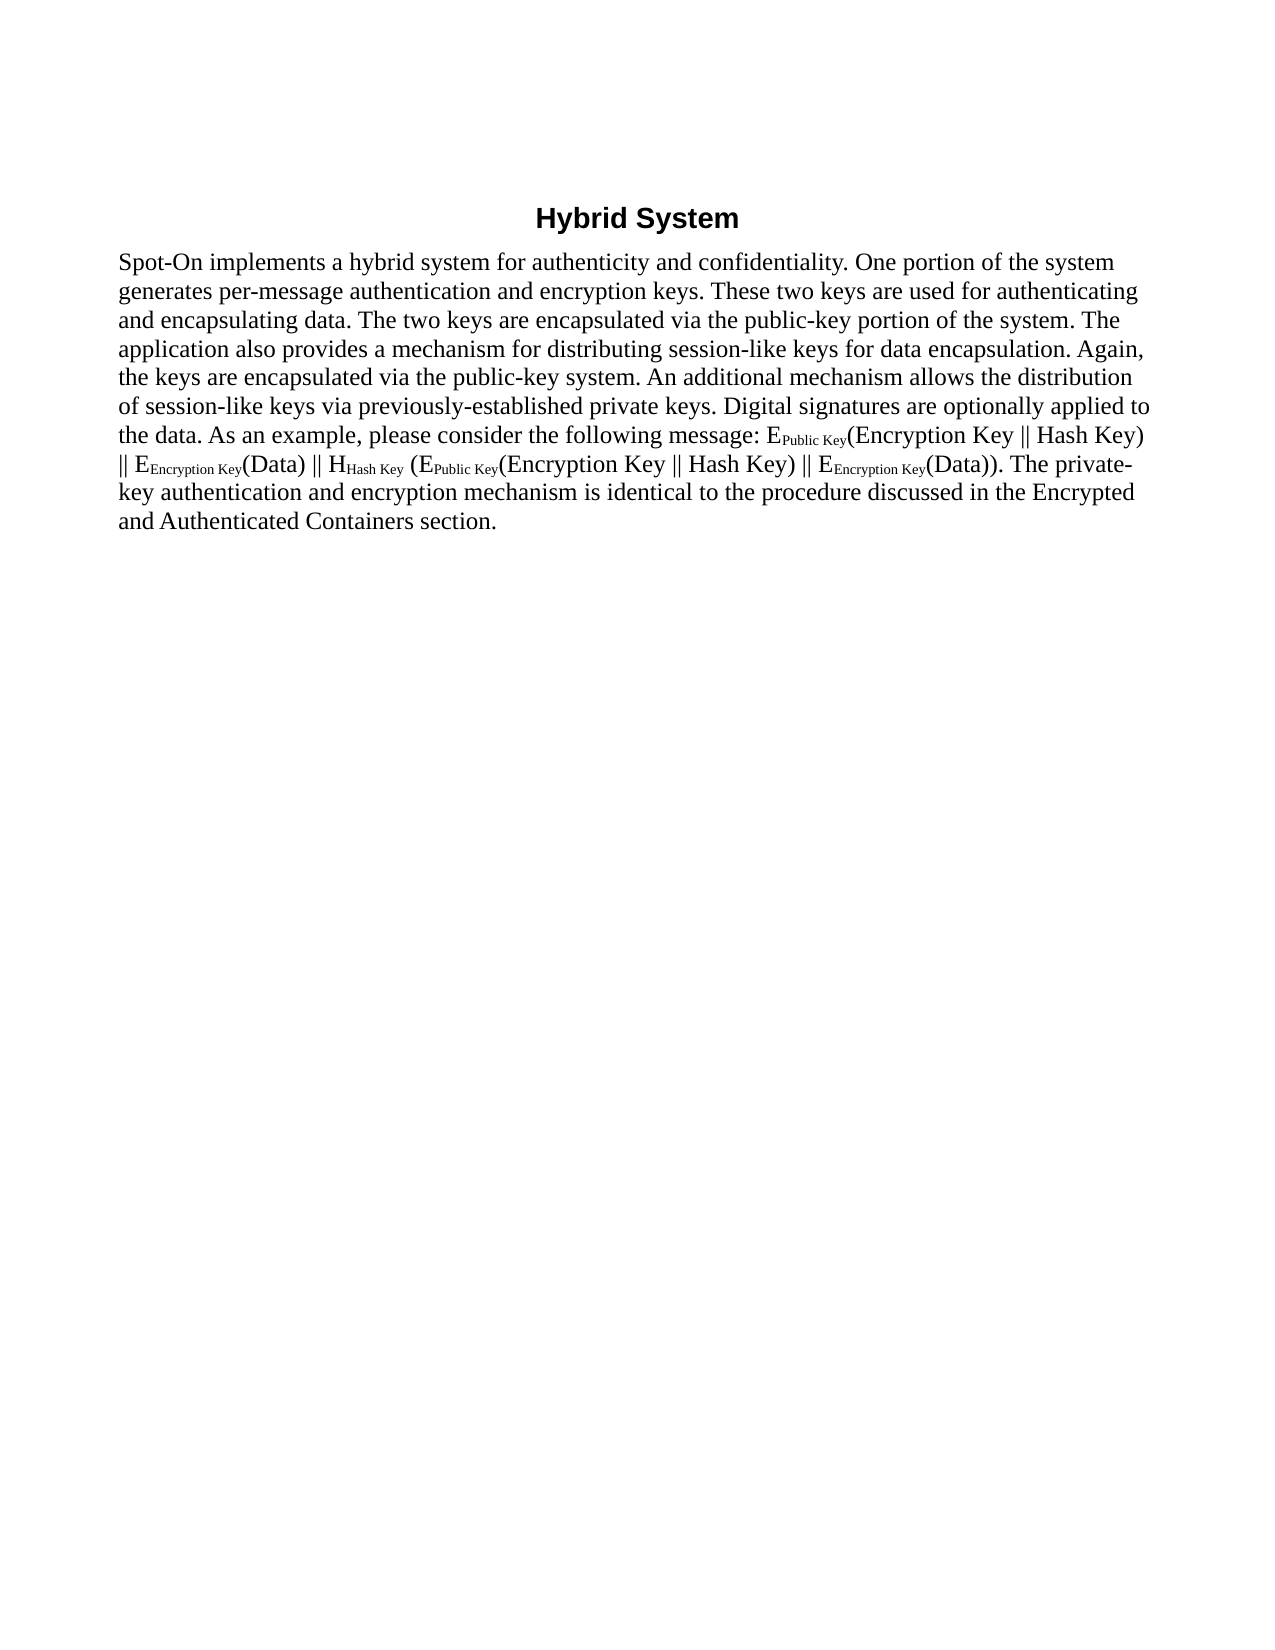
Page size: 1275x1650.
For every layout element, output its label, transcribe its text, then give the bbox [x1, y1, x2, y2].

subtitle Hybrid System [118, 201, 1157, 235]
text Spot-On implements a hybrid system for authenticity and confidentiality. One portion of the system generates per-message authentication and encryption keys. These two keys are used for authenticating and encapsulating data. The two keys are encapsulated via the public-key portion of the system. The application also provides a mechanism for distributing session-like keys for data encapsulation. Again, the keys are encapsulated via the public-key system. An additional mechanism allows the distribution of session-like keys via previously-established private keys. Digital signatures are optionally applied to the data. As an example, please consider the following message: EPublic Key(Encryption Key || Hash Key) || EEncryption Key(Data) || HHash Key (EPublic Key(Encryption Key || Hash Key) || EEncryption Key(Data)). The private-key authentication and encryption mechanism is identical to the procedure discussed in the Encrypted and Authenticated Containers section. [118, 247, 1157, 535]
